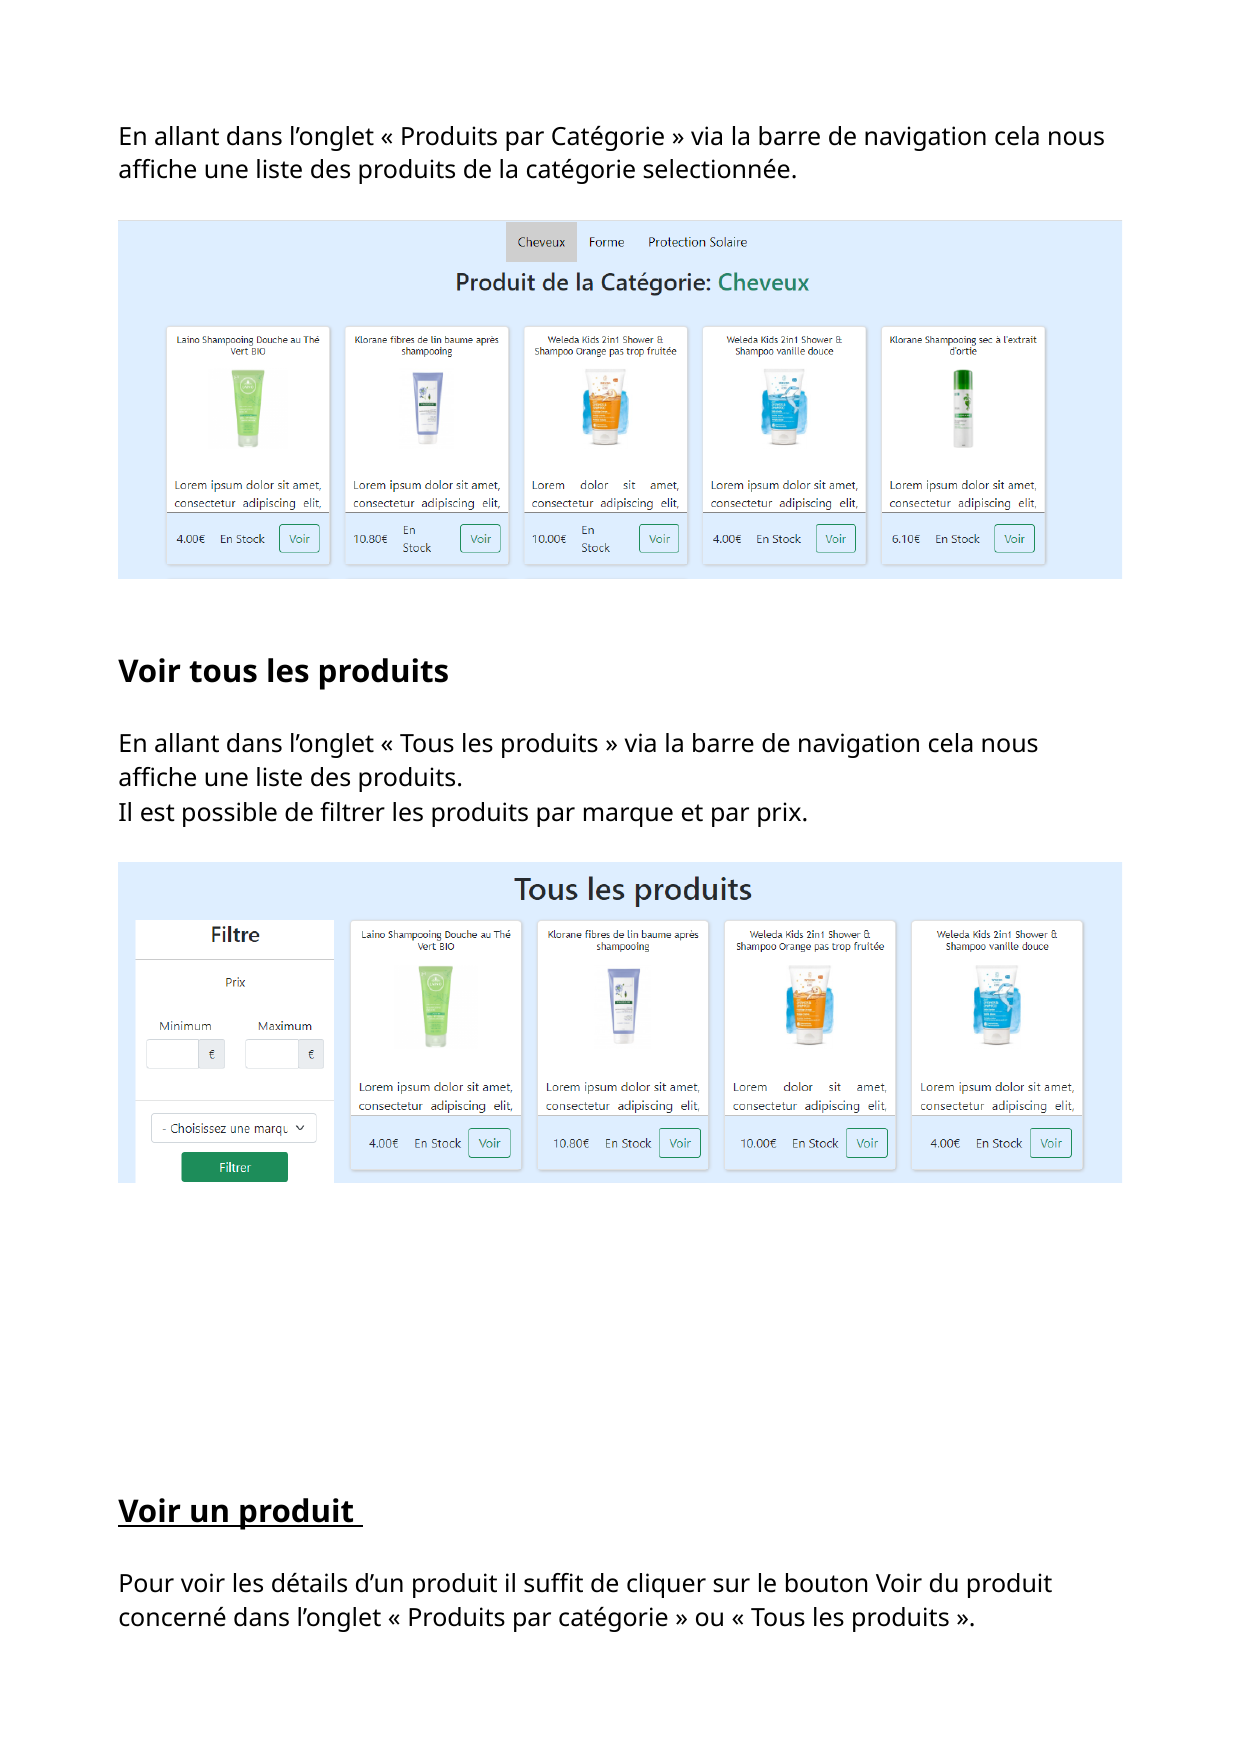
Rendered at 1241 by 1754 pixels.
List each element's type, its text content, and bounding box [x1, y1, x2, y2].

picture [118, 862, 1123, 1183]
text En allant dans l’onglet « Produits par Catégorie » via la barre de navigation cela nous affiche une liste des produits de la catégorie selectionnée. [118, 118, 1122, 186]
text En allant dans l’onglet « Tous les produits » via la barre de navigation cela nous affiche une liste des produits. [118, 726, 1122, 794]
text Pour voir les détails d’un produit il suffit de cliquer sur le bouton Voir du produit concerné dans l’onglet « Produits par catégorie » ou « Tous les produits ». [118, 1566, 1122, 1634]
text Voir un produit [118, 1489, 1122, 1531]
text Il est possible de filtrer les produits par marque et par prix. [118, 794, 1122, 828]
text Voir tous les produits [118, 649, 1122, 692]
picture [118, 220, 1123, 579]
